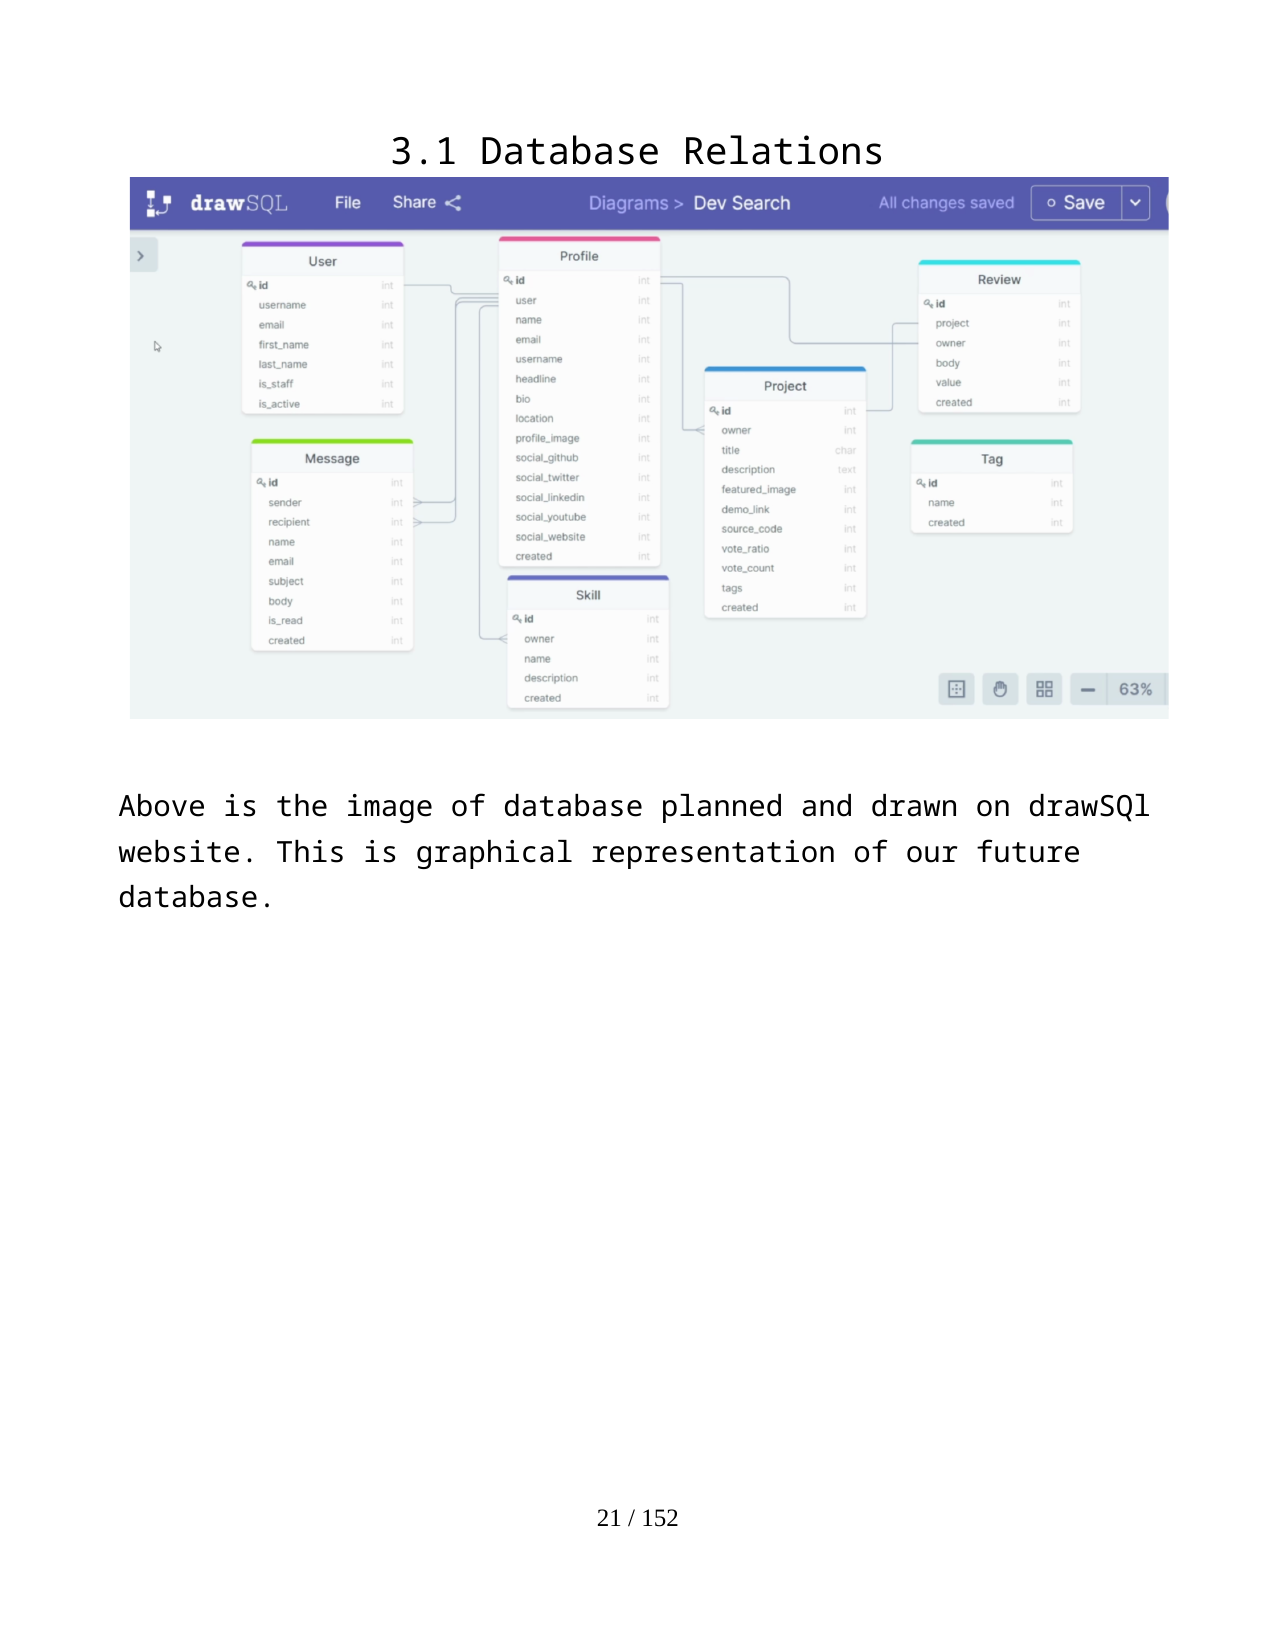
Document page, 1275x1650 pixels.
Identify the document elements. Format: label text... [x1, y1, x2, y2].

text Above is the image of database planned and drawn on drawSQl website. This is graphical representation of our future database. [118, 785, 1157, 916]
picture [129, 177, 1169, 719]
subtitle 3.1 Database Relations [118, 124, 1157, 175]
